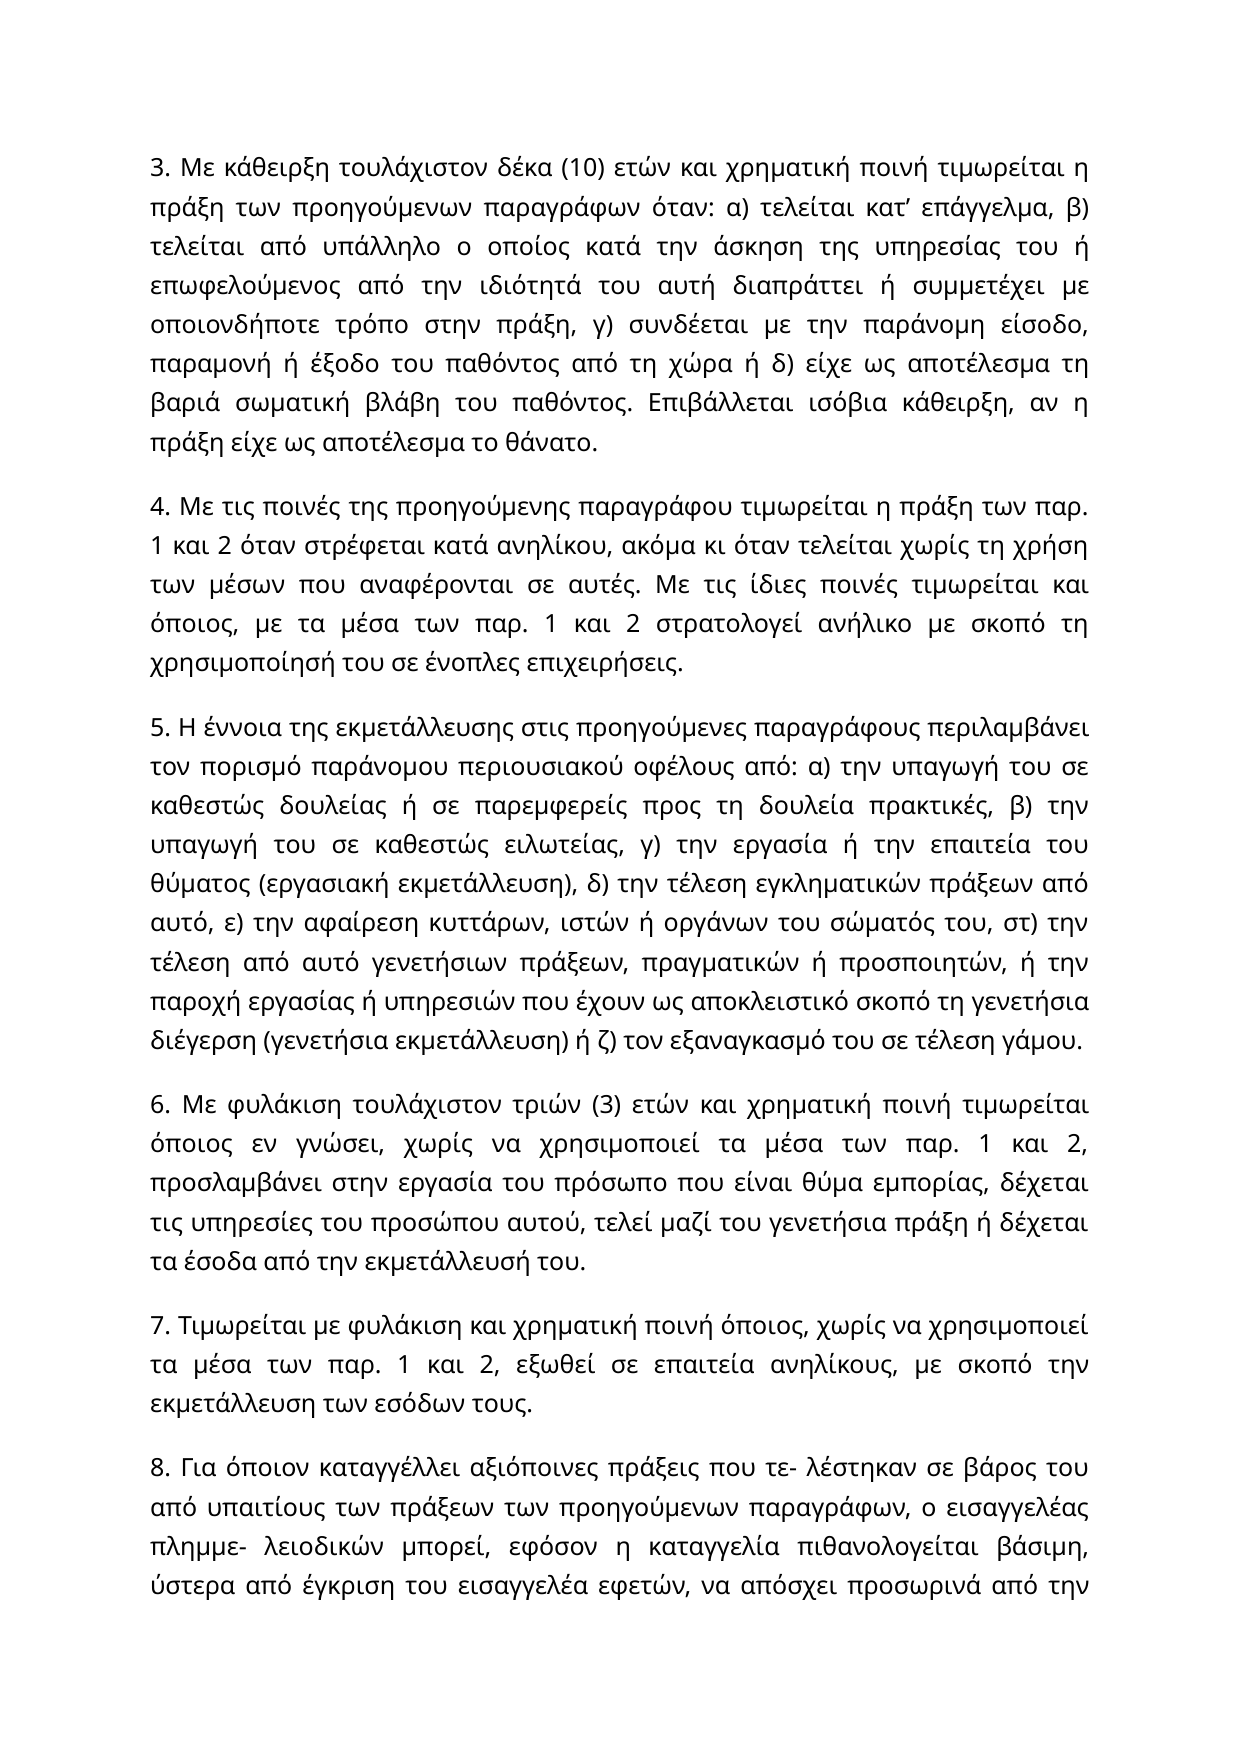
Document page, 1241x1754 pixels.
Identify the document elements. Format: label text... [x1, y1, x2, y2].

text 4. Με τις ποινές της προηγούμενης παραγράφου τιμωρείται η πράξη των παρ. 1 και 2 όταν στρέφεται κατά ανηλίκου, ακόμα κι όταν τελείται χωρίς τη χρήση των μέσων που αναφέρονται σε αυτές. Με τις ίδιες ποινές τιμωρείται και όποιος, με τα μέσα των παρ. 1 και 2 στρατολογεί ανήλικο με σκοπό τη χρησιμοποίησή του σε ένοπλες επιχειρήσεις. [150, 488, 1090, 679]
text 8. Για όποιον καταγγέλλει αξιόποινες πράξεις που τε- λέστηκαν σε βάρος του από υπαιτίους των πράξεων των προηγούμενων παραγράφων, ο εισαγγελέας πλημμε- λειοδικών μπορεί, εφόσον η καταγγελία πιθανολογείται βάσιμη, ύστερα από έγκριση του εισαγγελέα εφετών, να απόσχει προσωρινά από την [150, 1450, 1090, 1602]
text 5. Η έννοια της εκμετάλλευσης στις προηγούμενες παραγράφους περιλαμβάνει τον πορισμό παράνομου περιουσιακού οφέλους από: α) την υπαγωγή του σε καθεστώς δουλείας ή σε παρεμφερείς προς τη δουλεία πρακτικές, β) την υπαγωγή του σε καθεστώς ειλωτείας, γ) την εργασία ή την επαιτεία του θύματος (εργασιακή εκμετάλλευση), δ) την τέλεση εγκληματικών πράξεων από αυτό, ε) την αφαίρεση κυττάρων, ιστών ή οργάνων του σώματός του, στ) την τέλεση από αυτό γενετήσιων πράξεων, πραγματικών ή προσποιητών, ή την παροχή εργασίας ή υπηρεσιών που έχουν ως αποκλειστικό σκοπό τη γενετήσια διέγερση (γενετήσια εκμετάλλευση) ή ζ) τον εξαναγκασμό του σε τέλεση γάμου. [150, 709, 1090, 1057]
text 3. Με κάθειρξη τουλάχιστον δέκα (10) ετών και χρηματική ποινή τιμωρείται η πράξη των προηγούμενων παραγράφων όταν: α) τελείται κατ’ επάγγελμα, β) τελείται από υπάλληλο ο οποίος κατά την άσκηση της υπηρεσίας του ή επωφελούμενος από την ιδιότητά του αυτή διαπράττει ή συμμετέχει με οποιονδήποτε τρόπο στην πράξη, γ) συνδέεται με την παράνομη είσοδο, παραμονή ή έξοδο του παθόντος από τη χώρα ή δ) είχε ως αποτέλεσμα τη βαριά σωματική βλάβη του παθόντος. Επιβάλλεται ισόβια κάθειρξη, αν η πράξη είχε ως αποτέλεσμα το θάνατο. [150, 150, 1090, 458]
text 7. Τιμωρείται με φυλάκιση και χρηματική ποινή όποιος, χωρίς να χρησιμοποιεί τα μέσα των παρ. 1 και 2, εξωθεί σε επαιτεία ανηλίκους, με σκοπό την εκμετάλλευση των εσόδων τους. [150, 1307, 1090, 1420]
text 6. Με φυλάκιση τουλάχιστον τριών (3) ετών και χρηματική ποινή τιμωρείται όποιος εν γνώσει, χωρίς να χρησιμοποιεί τα μέσα των παρ. 1 και 2, προσλαμβάνει στην εργασία του πρόσωπο που είναι θύμα εμπορίας, δέχεται τις υπηρεσίες του προσώπου αυτού, τελεί μαζί του γενετήσια πράξη ή δέχεται τα έσοδα από την εκμετάλλευσή του. [150, 1087, 1090, 1277]
